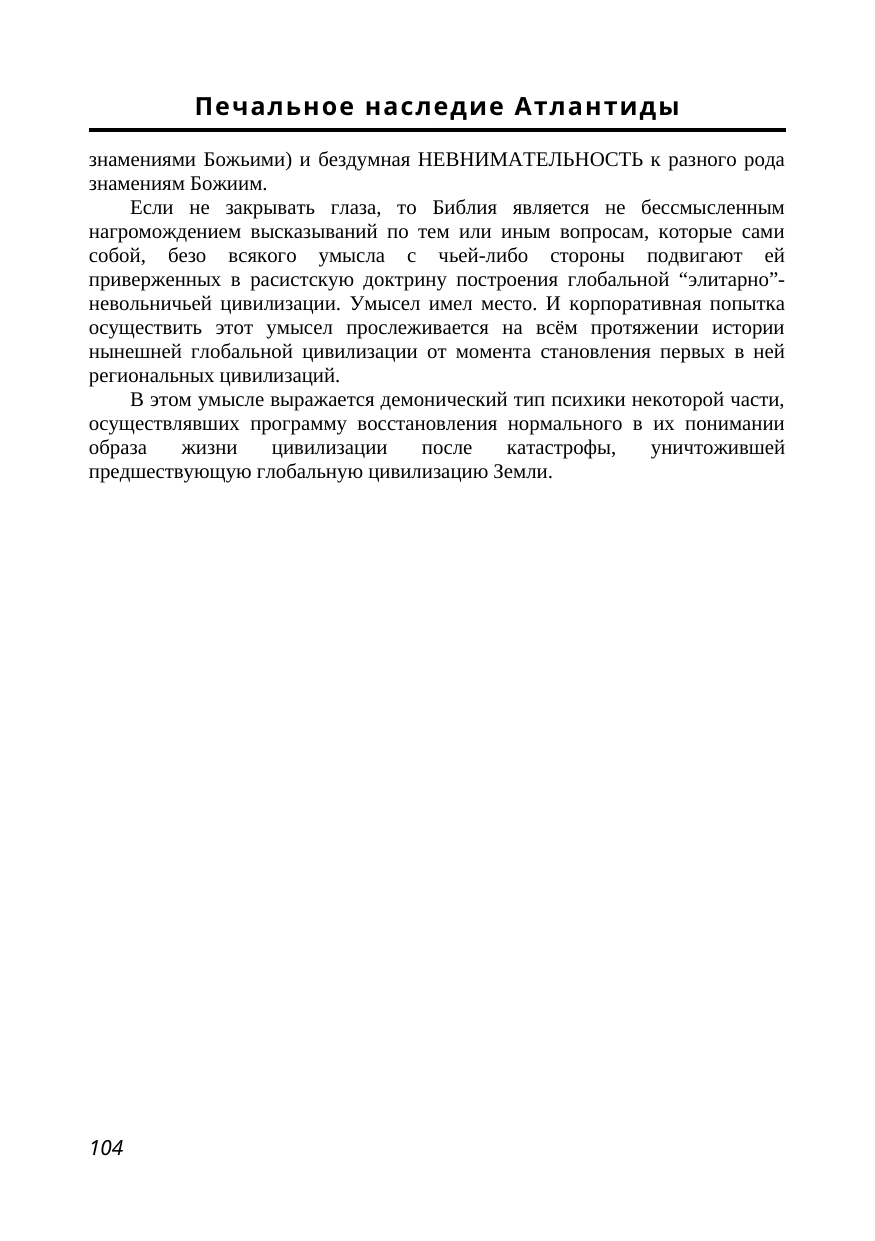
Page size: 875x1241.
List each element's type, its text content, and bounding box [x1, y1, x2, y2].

text знамениями Божьими) и бездумная НЕВНИМАТЕЛЬНОСТЬ к разного рода знамениям Божиим. [89, 146, 786, 194]
text В этом умысле выражается демонический тип психики некоторой части, осуществлявших программу восстановления нормального в их понимании образа жизни цивилизации после катастрофы, уничтожившей предшествующую глобальную цивилизацию Земли. [89, 387, 786, 483]
text Если не закрывать глаза, то Библия является не бессмысленным нагромождением высказываний по тем или иным вопросам, которые сами собой, безо всякого умысла с чьей-либо стороны подвигают ей приверженных в расистскую доктрину построения глобальной “элитарно”-невольничьей цивилизации. Умысел имел место. И корпоративная попытка осуществить этот умысел прослеживается на всём протяжении истории нынешней глобальной цивилизации от момента становления первых в ней региональных цивилизаций. [89, 194, 786, 387]
